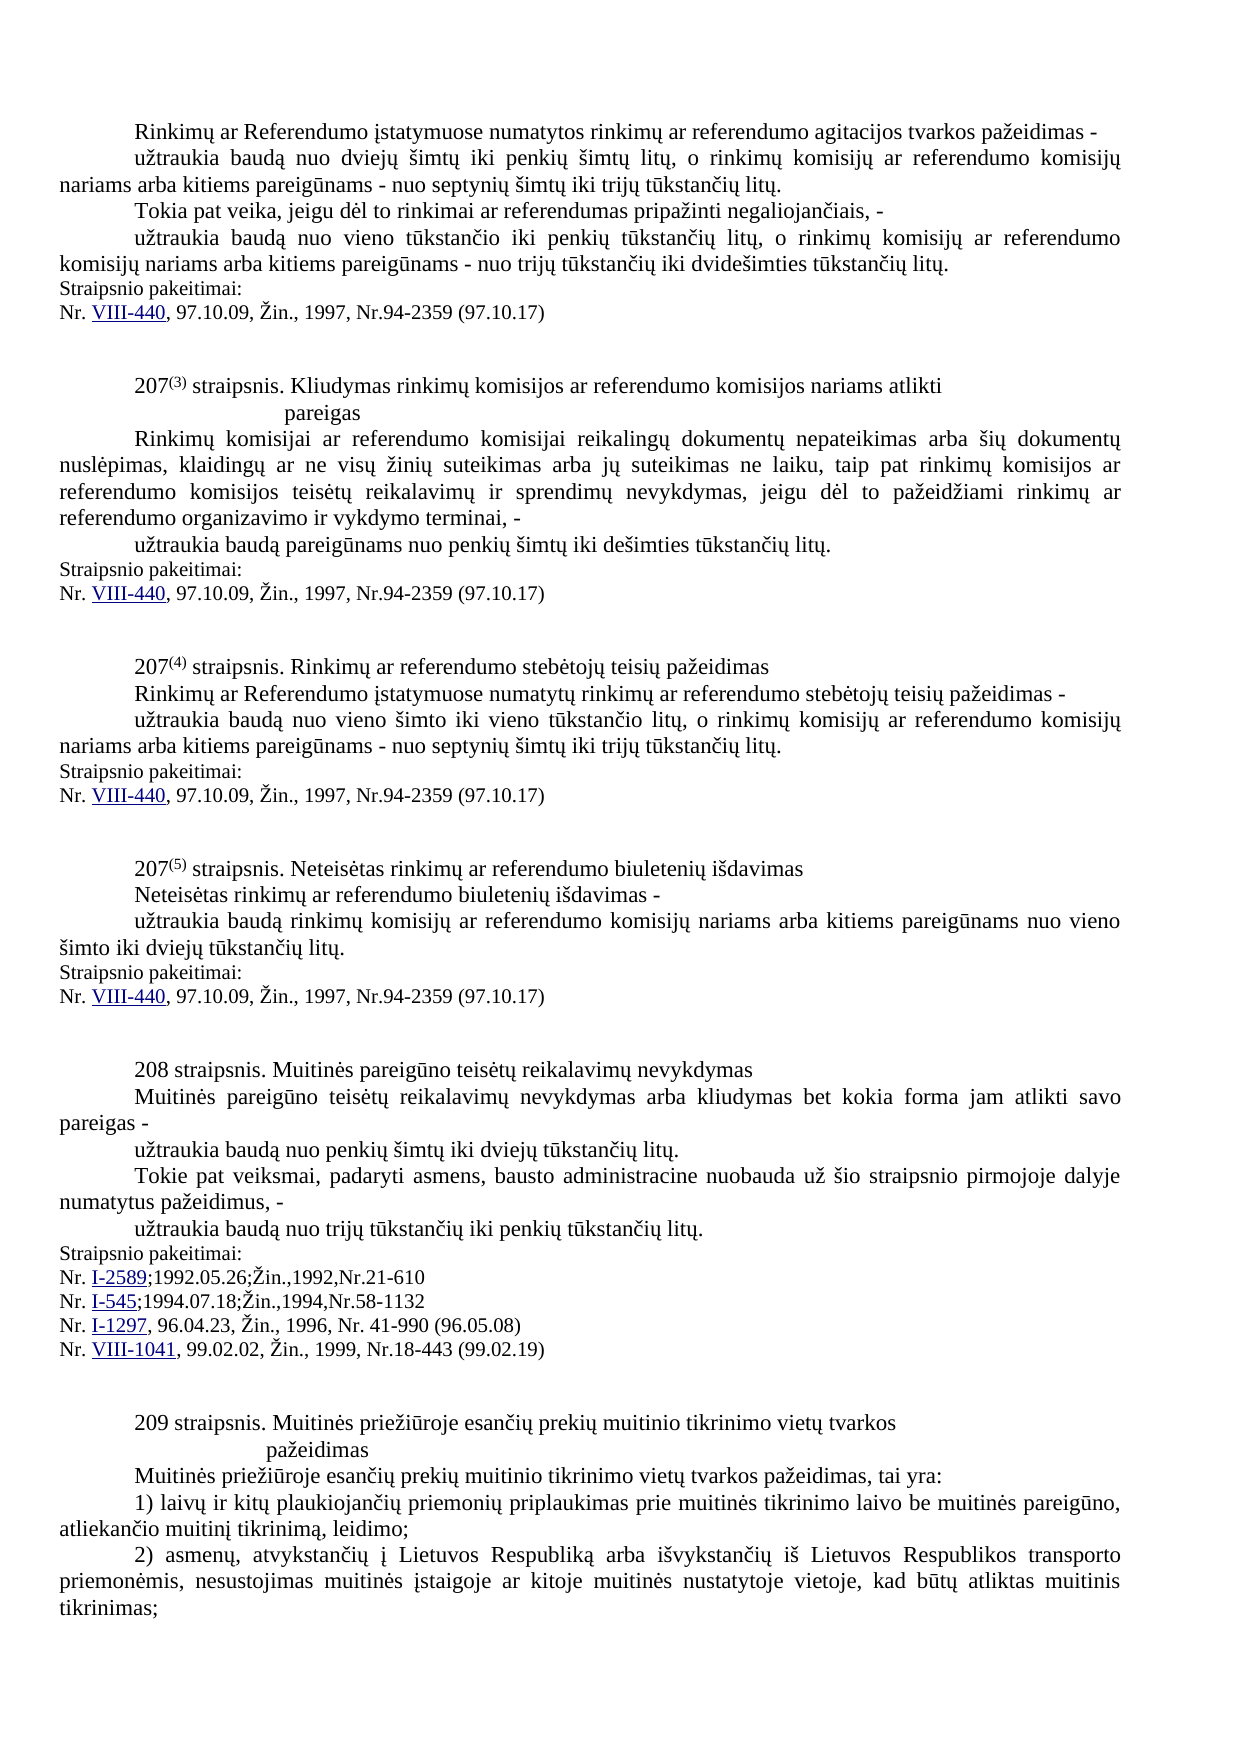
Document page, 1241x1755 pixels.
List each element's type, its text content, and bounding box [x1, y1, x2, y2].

text Nr. VIII-440, 97.10.09, Žin., 1997, Nr.94-2359 (97.10.17) [59, 300, 1122, 324]
text Muitinės pareigūno teisėtų reikalavimų nevykdymas arba kliudymas bet kokia forma jam atlikti savo pareigas - [59, 1083, 1122, 1136]
text Rinkimų ar Referendumo įstatymuose numatytų rinkimų ar referendumo stebėtojų teisių pažeidimas - [59, 679, 1122, 706]
text užtraukia baudą nuo trijų tūkstančių iki penkių tūkstančių litų. [59, 1215, 1122, 1241]
text užtraukia baudą nuo penkių šimtų iki dviejų tūkstančių litų. [59, 1136, 1122, 1162]
text 207(3) straipsnis. Kliudymas rinkimų komisijos ar referendumo komisijos nariams atlikti [134, 372, 1122, 399]
text Nr. I-2589;1992.05.26;Žin.,1992,Nr.21-610 [59, 1265, 1122, 1289]
text užtraukia baudą rinkimų komisijų ar referendumo komisijų nariams arba kitiems pareigūnams nuo vieno šimto iki dviejų tūkstančių litų. [59, 908, 1122, 960]
text Nr. I-1297, 96.04.23, Žin., 1996, Nr. 41-990 (96.05.08) [59, 1313, 1122, 1337]
text Neteisėtas rinkimų ar referendumo biuletenių išdavimas - [59, 881, 1122, 908]
text Straipsnio pakeitimai: [59, 557, 1122, 581]
text pareigas [284, 399, 1122, 425]
text 1) laivų ir kitų plaukiojančių priemonių priplaukimas prie muitinės tikrinimo laivo be muitinės pareigūno, atliekančio muitinį tikrinimą, leidimo; [59, 1488, 1122, 1541]
text 2) asmenų, atvykstančių į Lietuvos Respubliką arba išvykstančių iš Lietuvos Respublikos transporto priemonėmis, nesustojimas muitinės įstaigoje ar kitoje muitinės nustatytoje vietoje, kad būtų atliktas muitinis tikrinimas; [59, 1541, 1122, 1620]
text pažeidimas [59, 1436, 1122, 1462]
text 207(4) straipsnis. Rinkimų ar referendumo stebėtojų teisių pažeidimas [59, 653, 1122, 679]
text Straipsnio pakeitimai: [59, 759, 1122, 783]
text Tokie pat veiksmai, padaryti asmens, bausto administracine nuobauda už šio straipsnio pirmojoje dalyje numatytus pažeidimus, - [59, 1162, 1122, 1215]
text Nr. VIII-440, 97.10.09, Žin., 1997, Nr.94-2359 (97.10.17) [59, 783, 1122, 807]
text Straipsnio pakeitimai: [59, 1241, 1122, 1265]
text 207(5) straipsnis. Neteisėtas rinkimų ar referendumo biuletenių išdavimas [59, 855, 1122, 881]
text Tokia pat veika, jeigu dėl to rinkimai ar referendumas pripažinti negaliojančiais, - [59, 197, 1122, 223]
text Nr. VIII-440, 97.10.09, Žin., 1997, Nr.94-2359 (97.10.17) [59, 984, 1122, 1008]
text Rinkimų ar Referendumo įstatymuose numatytos rinkimų ar referendumo agitacijos tvarkos pažeidimas - [59, 118, 1122, 144]
text 209 straipsnis. Muitinės priežiūroje esančių prekių muitinio tikrinimo vietų tvarkos [134, 1409, 1122, 1436]
text Nr. VIII-440, 97.10.09, Žin., 1997, Nr.94-2359 (97.10.17) [59, 581, 1122, 605]
text užtraukia baudą nuo vieno tūkstančio iki penkių tūkstančių litų, o rinkimų komisijų ar referendumo komisijų nariams arba kitiems pareigūnams - nuo trijų tūkstančių iki dvidešimties tūkstančių litų. [59, 223, 1122, 276]
text Straipsnio pakeitimai: [59, 276, 1122, 300]
text Nr. VIII-1041, 99.02.02, Žin., 1999, Nr.18-443 (99.02.19) [59, 1337, 1122, 1361]
text Muitinės priežiūroje esančių prekių muitinio tikrinimo vietų tvarkos pažeidimas, tai yra: [59, 1462, 1122, 1488]
text Nr. I-545;1994.07.18;Žin.,1994,Nr.58-1132 [59, 1289, 1122, 1313]
text Straipsnio pakeitimai: [59, 960, 1122, 984]
text užtraukia baudą pareigūnams nuo penkių šimtų iki dešimties tūkstančių litų. [59, 531, 1122, 557]
text užtraukia baudą nuo dviejų šimtų iki penkių šimtų litų, o rinkimų komisijų ar referendumo komisijų nariams arba kitiems pareigūnams - nuo septynių šimtų iki trijų tūkstančių litų. [59, 144, 1122, 197]
text Rinkimų komisijai ar referendumo komisijai reikalingų dokumentų nepateikimas arba šių dokumentų nuslėpimas, klaidingų ar ne visų žinių suteikimas arba jų suteikimas ne laiku, taip pat rinkimų komisijos ar referendumo komisijos teisėtų reikalavimų ir sprendimų nevykdymas, jeigu dėl to pažeidžiami rinkimų ar referendumo organizavimo ir vykdymo terminai, - [59, 425, 1122, 531]
text užtraukia baudą nuo vieno šimto iki vieno tūkstančio litų, o rinkimų komisijų ar referendumo komisijų nariams arba kitiems pareigūnams - nuo septynių šimtų iki trijų tūkstančių litų. [59, 706, 1122, 759]
text 208 straipsnis. Muitinės pareigūno teisėtų reikalavimų nevykdymas [59, 1057, 1122, 1083]
